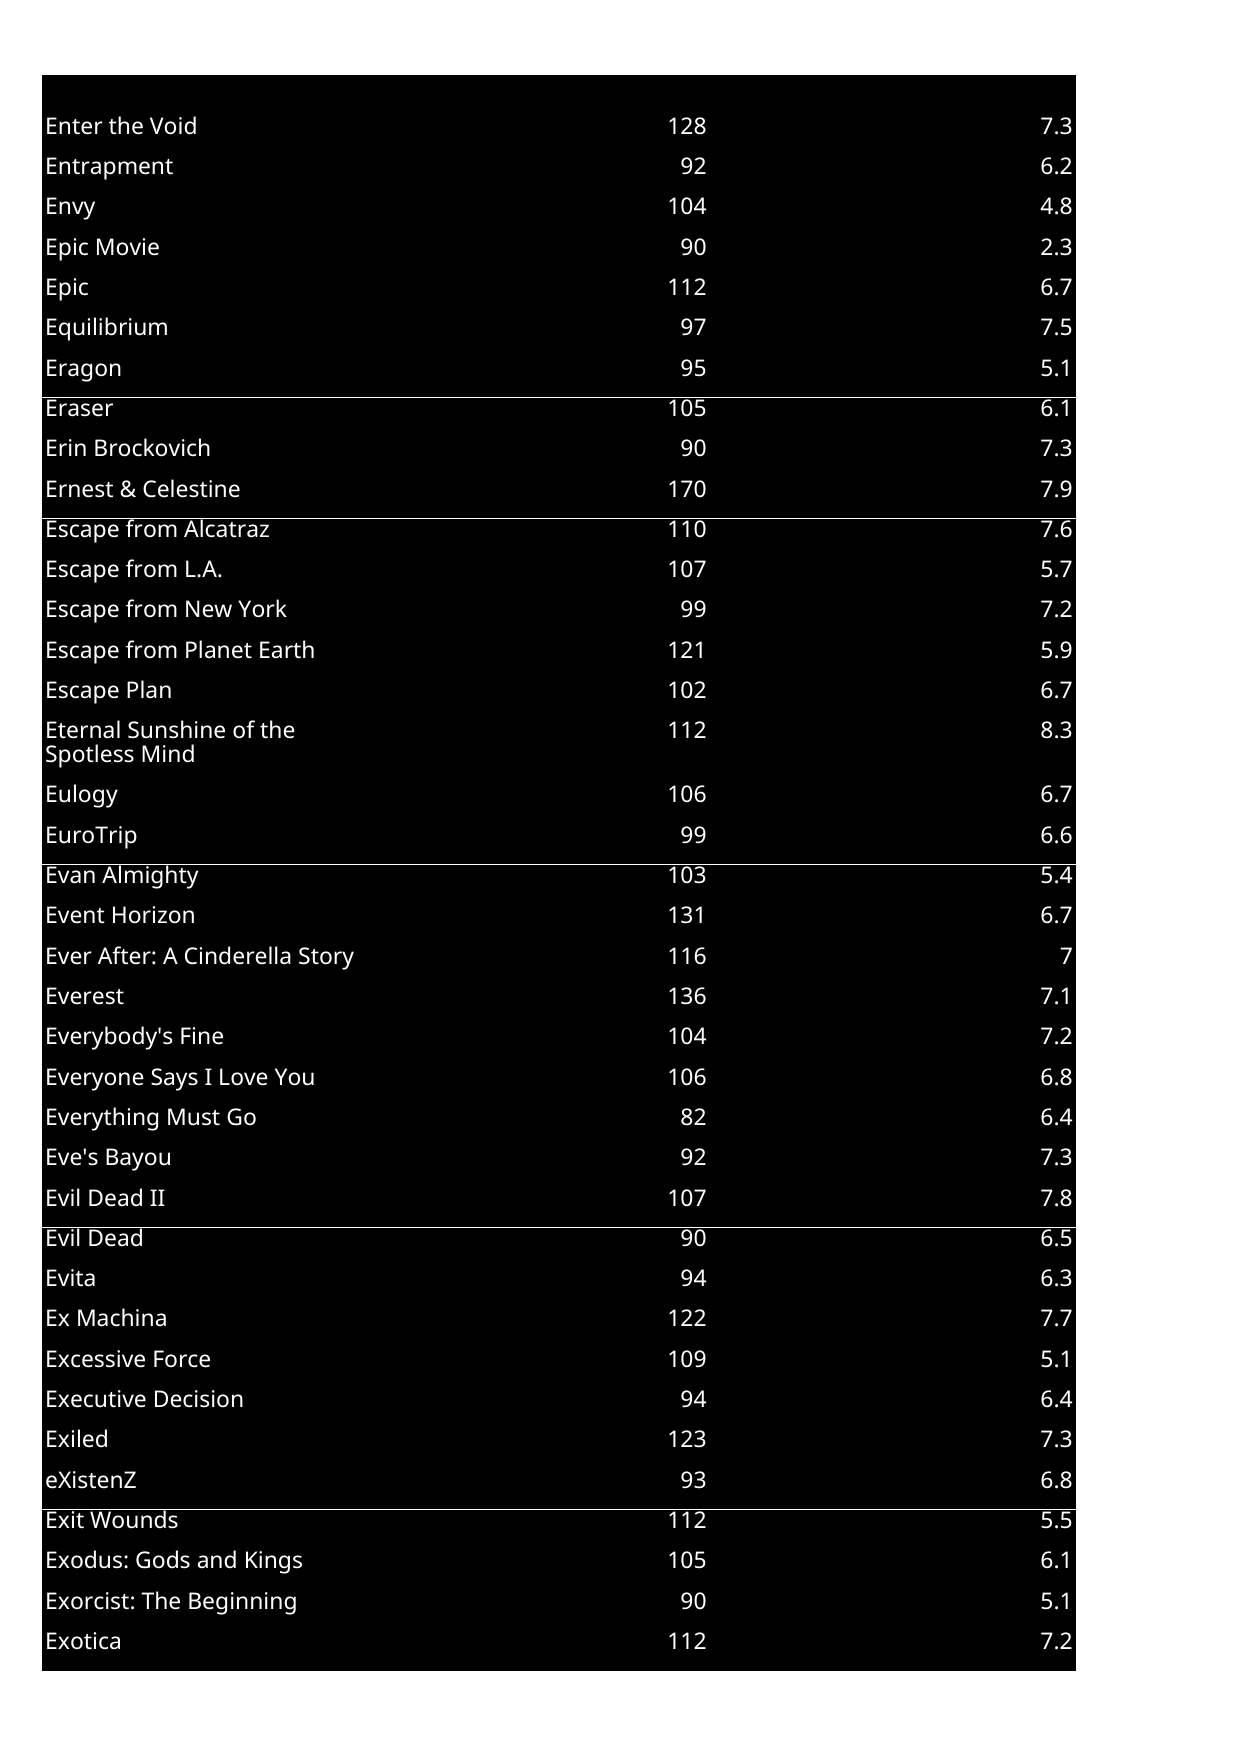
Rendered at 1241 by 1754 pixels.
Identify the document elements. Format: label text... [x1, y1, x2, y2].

table_cell 112 [391, 1631, 709, 1671]
table_cell 112 [391, 720, 709, 784]
table_cell Everest [42, 986, 391, 1026]
table_cell 99 [391, 824, 709, 864]
table_cell 90 [391, 438, 709, 478]
table_cell Executive Decision [42, 1389, 391, 1429]
table_cell 7.3 [709, 1429, 1076, 1469]
table_cell 6.1 [709, 1550, 1076, 1590]
table_cell 6.4 [709, 1389, 1076, 1429]
table_cell 112 [391, 1510, 709, 1550]
table_cell Enter the Void [42, 115, 391, 156]
table_cell 6.7 [709, 277, 1076, 317]
table_cell 6.1 [709, 398, 1076, 438]
table_cell Exiled [42, 1429, 391, 1469]
table_cell Exit Wounds [42, 1510, 391, 1550]
table_cell 6.7 [709, 905, 1076, 945]
table_cell 7.1 [709, 986, 1076, 1026]
table_cell 103 [391, 865, 709, 905]
table_cell 107 [391, 1187, 709, 1227]
table_cell Ever After: A Cinderella Story [42, 945, 391, 986]
table_cell 90 [391, 1228, 709, 1268]
table_cell 105 [391, 398, 709, 438]
table_cell Eve's Bayou [42, 1147, 391, 1187]
table_cell Evita [42, 1268, 391, 1308]
table_cell 94 [391, 1268, 709, 1308]
table_cell 7.2 [709, 1631, 1076, 1671]
table_cell 4.8 [709, 196, 1076, 236]
table_cell 109 [391, 1348, 709, 1389]
table_cell 7 [709, 945, 1076, 986]
table_cell Event Horizon [42, 905, 391, 945]
table_cell 99 [391, 599, 709, 639]
table_cell 7.5 [709, 317, 1076, 357]
table_cell [709, 75, 1076, 115]
table_cell 122 [391, 1308, 709, 1348]
table_cell [42, 75, 391, 115]
table_cell 7.3 [709, 438, 1076, 478]
table_cell Escape Plan [42, 680, 391, 720]
table_cell 2.3 [709, 236, 1076, 277]
table_cell 102 [391, 680, 709, 720]
table_cell 112 [391, 277, 709, 317]
table_cell 136 [391, 986, 709, 1026]
table_cell Erin Brockovich [42, 438, 391, 478]
table_cell 104 [391, 196, 709, 236]
table_cell 7.2 [709, 599, 1076, 639]
table_cell 92 [391, 1147, 709, 1187]
table_cell 6.5 [709, 1228, 1076, 1268]
table_cell 97 [391, 317, 709, 357]
table_cell Evil Dead [42, 1228, 391, 1268]
table_cell 5.9 [709, 639, 1076, 680]
table_cell 7.6 [709, 519, 1076, 559]
table_cell 7.3 [709, 115, 1076, 156]
table_cell 121 [391, 639, 709, 680]
table_cell Exorcist: The Beginning [42, 1590, 391, 1631]
table_cell 116 [391, 945, 709, 986]
table_cell 5.4 [709, 865, 1076, 905]
table_cell 7.2 [709, 1026, 1076, 1066]
table_cell 90 [391, 236, 709, 277]
table_cell 5.1 [709, 1590, 1076, 1631]
table_cell Entrapment [42, 156, 391, 196]
table_cell 7.7 [709, 1308, 1076, 1348]
table_cell 170 [391, 478, 709, 518]
table_cell Eraser [42, 398, 391, 438]
table_cell 5.7 [709, 559, 1076, 599]
table_cell 7.3 [709, 1147, 1076, 1187]
table_cell Escape from Planet Earth [42, 639, 391, 680]
table_cell 128 [391, 115, 709, 156]
table_cell eXistenZ [42, 1469, 391, 1509]
table_cell Excessive Force [42, 1348, 391, 1389]
table_cell 8.3 [709, 720, 1076, 784]
table_cell 7.9 [709, 478, 1076, 518]
table_cell 110 [391, 519, 709, 559]
table_cell Eulogy [42, 784, 391, 824]
table_cell 6.3 [709, 1268, 1076, 1308]
table_cell EuroTrip [42, 824, 391, 864]
table_cell 5.1 [709, 1348, 1076, 1389]
table_cell 6.7 [709, 680, 1076, 720]
table_cell [391, 75, 709, 115]
table_cell 6.6 [709, 824, 1076, 864]
table_cell Escape from Alcatraz [42, 519, 391, 559]
table_cell Ernest & Celestine [42, 478, 391, 518]
table_cell Envy [42, 196, 391, 236]
table_cell 105 [391, 1550, 709, 1590]
table_cell Eternal Sunshine of the Spotless Mind [42, 720, 391, 784]
table_cell 82 [391, 1106, 709, 1147]
table_cell Eragon [42, 357, 391, 397]
table_cell 6.8 [709, 1066, 1076, 1106]
table_cell Ex Machina [42, 1308, 391, 1348]
table_cell Evil Dead II [42, 1187, 391, 1227]
table_cell 6.7 [709, 784, 1076, 824]
table_cell 94 [391, 1389, 709, 1429]
table_cell Epic Movie [42, 236, 391, 277]
table_cell Epic [42, 277, 391, 317]
table_cell 92 [391, 156, 709, 196]
table_cell 6.4 [709, 1106, 1076, 1147]
table_cell Equilibrium [42, 317, 391, 357]
table_cell Exotica [42, 1631, 391, 1671]
table_cell Escape from New York [42, 599, 391, 639]
table_cell 6.8 [709, 1469, 1076, 1509]
table_cell 5.5 [709, 1510, 1076, 1550]
table_cell Exodus: Gods and Kings [42, 1550, 391, 1590]
table_cell 7.8 [709, 1187, 1076, 1227]
table_cell 95 [391, 357, 709, 397]
table_cell 123 [391, 1429, 709, 1469]
table_cell 106 [391, 1066, 709, 1106]
table_cell 131 [391, 905, 709, 945]
table_cell Everyone Says I Love You [42, 1066, 391, 1106]
table_cell 106 [391, 784, 709, 824]
table_cell 5.1 [709, 357, 1076, 397]
table_cell Everything Must Go [42, 1106, 391, 1147]
table_cell 93 [391, 1469, 709, 1509]
table_cell 104 [391, 1026, 709, 1066]
table_cell Evan Almighty [42, 865, 391, 905]
table_cell 107 [391, 559, 709, 599]
table_cell 90 [391, 1590, 709, 1631]
table_cell 6.2 [709, 156, 1076, 196]
table_cell Everybody's Fine [42, 1026, 391, 1066]
table_cell Escape from L.A. [42, 559, 391, 599]
